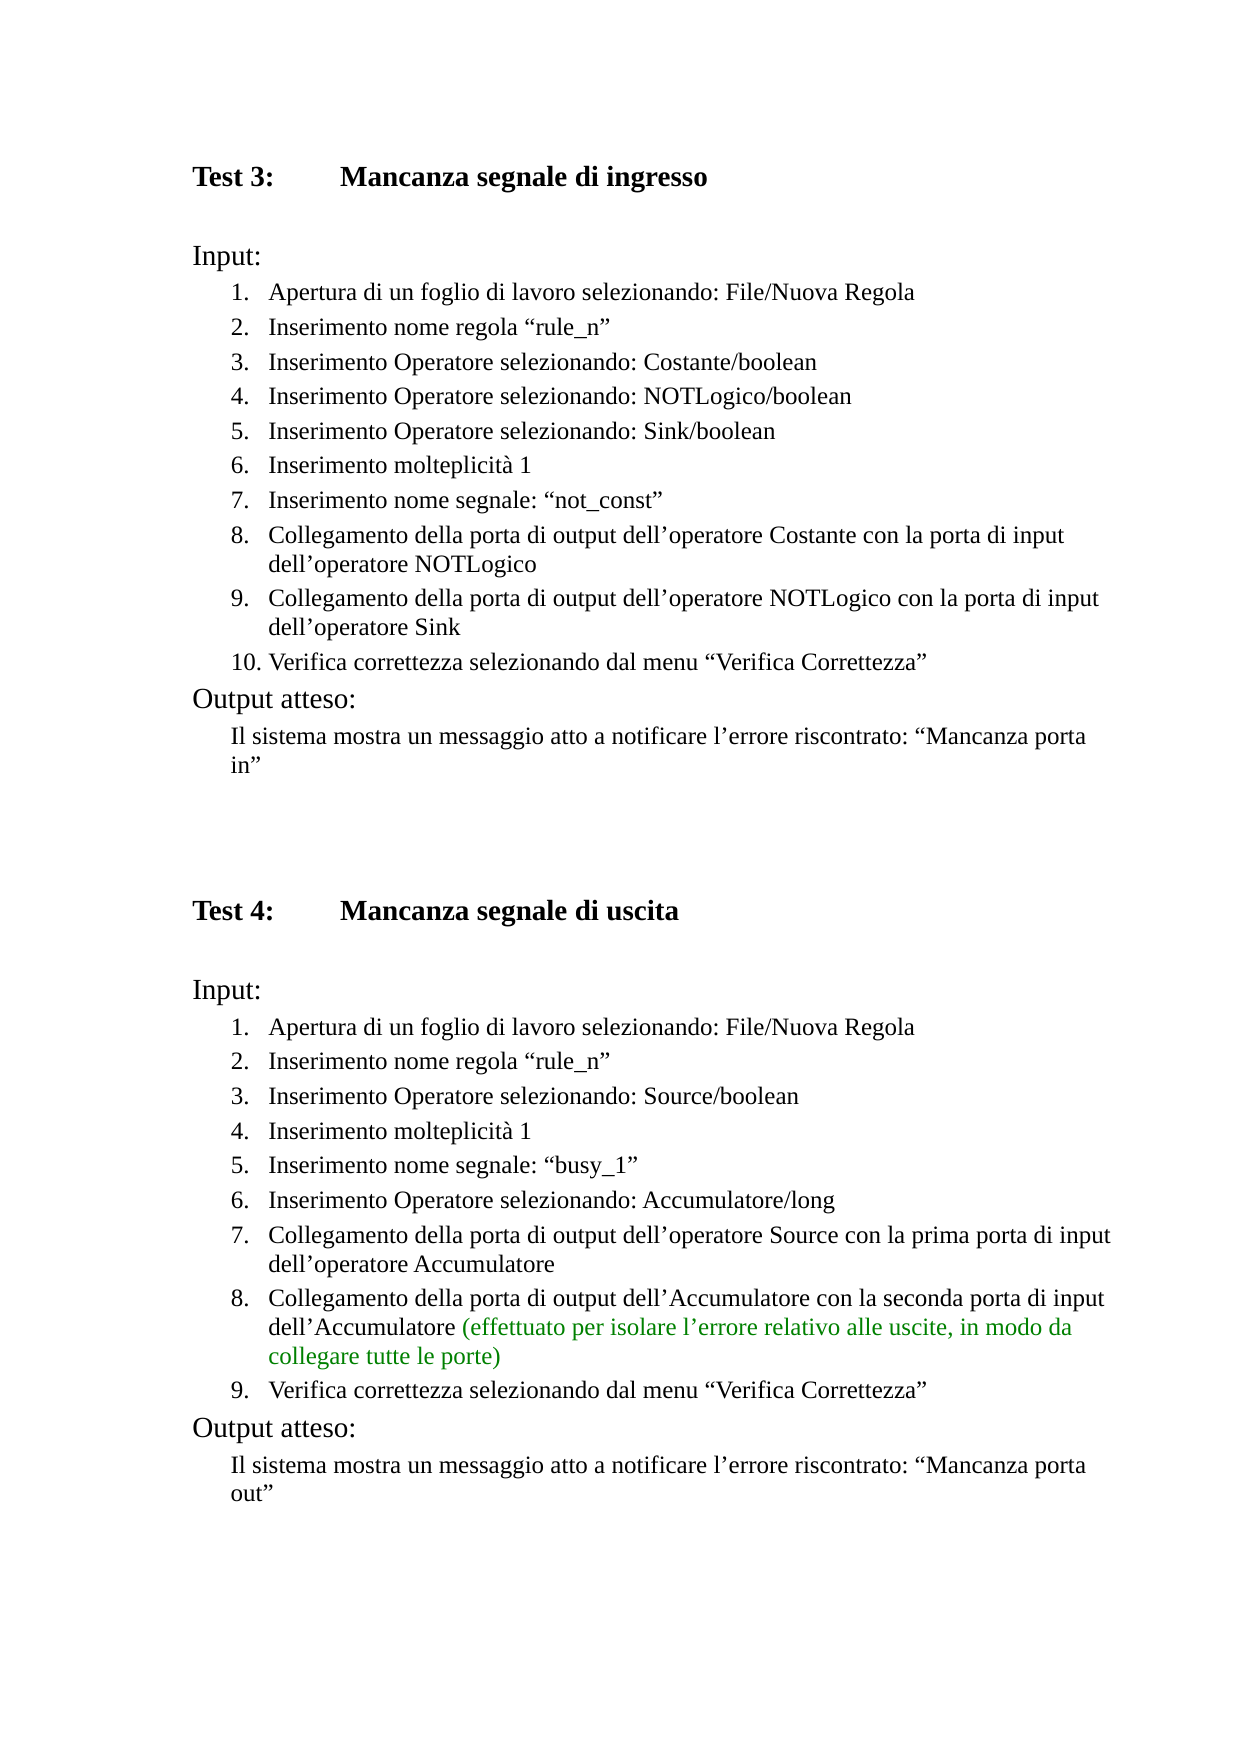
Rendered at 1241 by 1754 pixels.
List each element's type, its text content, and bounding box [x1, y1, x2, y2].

text Il sistema mostra un messaggio atto a notificare l’errore riscontrato: “Mancanza porta out” [230, 1450, 1122, 1507]
list Inserimento nome regola “rule_n” [231, 312, 1122, 341]
list Collegamento della porta di output dell’operatore NOTLogico con la porta di input dell’operatore Sink [231, 583, 1122, 641]
list Verifica correttezza selezionando dal menu “Verifica Correttezza” [231, 647, 1122, 676]
text Il sistema mostra un messaggio atto a notificare l’errore riscontrato: “Mancanza porta in” [230, 721, 1122, 778]
list Apertura di un foglio di lavoro selezionando: File/Nuova Regola [231, 1012, 1122, 1041]
text Output atteso: [192, 682, 1122, 715]
list Verifica correttezza selezionando dal menu “Verifica Correttezza” [231, 1376, 1122, 1404]
list Collegamento della porta di output dell’operatore Source con la prima porta di input dell’operatore Accumulatore [231, 1220, 1122, 1277]
list Inserimento nome segnale: “not_const” [231, 485, 1122, 514]
list Inserimento molteplicità 1 [231, 451, 1122, 479]
list Inserimento Operatore selezionando: Costante/boolean [231, 347, 1122, 375]
list Inserimento Operatore selezionando: NOTLogico/boolean [231, 381, 1122, 410]
list Inserimento nome segnale: “busy_1” [231, 1151, 1122, 1179]
list Inserimento molteplicità 1 [231, 1116, 1122, 1144]
text Output atteso: [192, 1410, 1122, 1444]
list Inserimento nome regola “rule_n” [231, 1046, 1122, 1075]
text Input: [118, 238, 1122, 271]
list Inserimento Operatore selezionando: Accumulatore/long [231, 1185, 1122, 1214]
text Test 4: Mancanza segnale di uscita [118, 893, 1122, 927]
list Inserimento Operatore selezionando: Sink/boolean [231, 416, 1122, 445]
list Collegamento della porta di output dell’Accumulatore con la seconda porta di input dell’Accumulatore (effettuato per isolare l’errore relativo alle uscite, in modo da collegare tutte le porte) [231, 1283, 1122, 1369]
text Input: [118, 972, 1122, 1006]
list Collegamento della porta di output dell’operatore Costante con la porta di input dell’operatore NOTLogico [231, 520, 1122, 577]
text Test 3: Mancanza segnale di ingresso [118, 159, 1122, 192]
list Apertura di un foglio di lavoro selezionando: File/Nuova Regola [231, 277, 1122, 306]
list Inserimento Operatore selezionando: Source/boolean [231, 1081, 1122, 1110]
